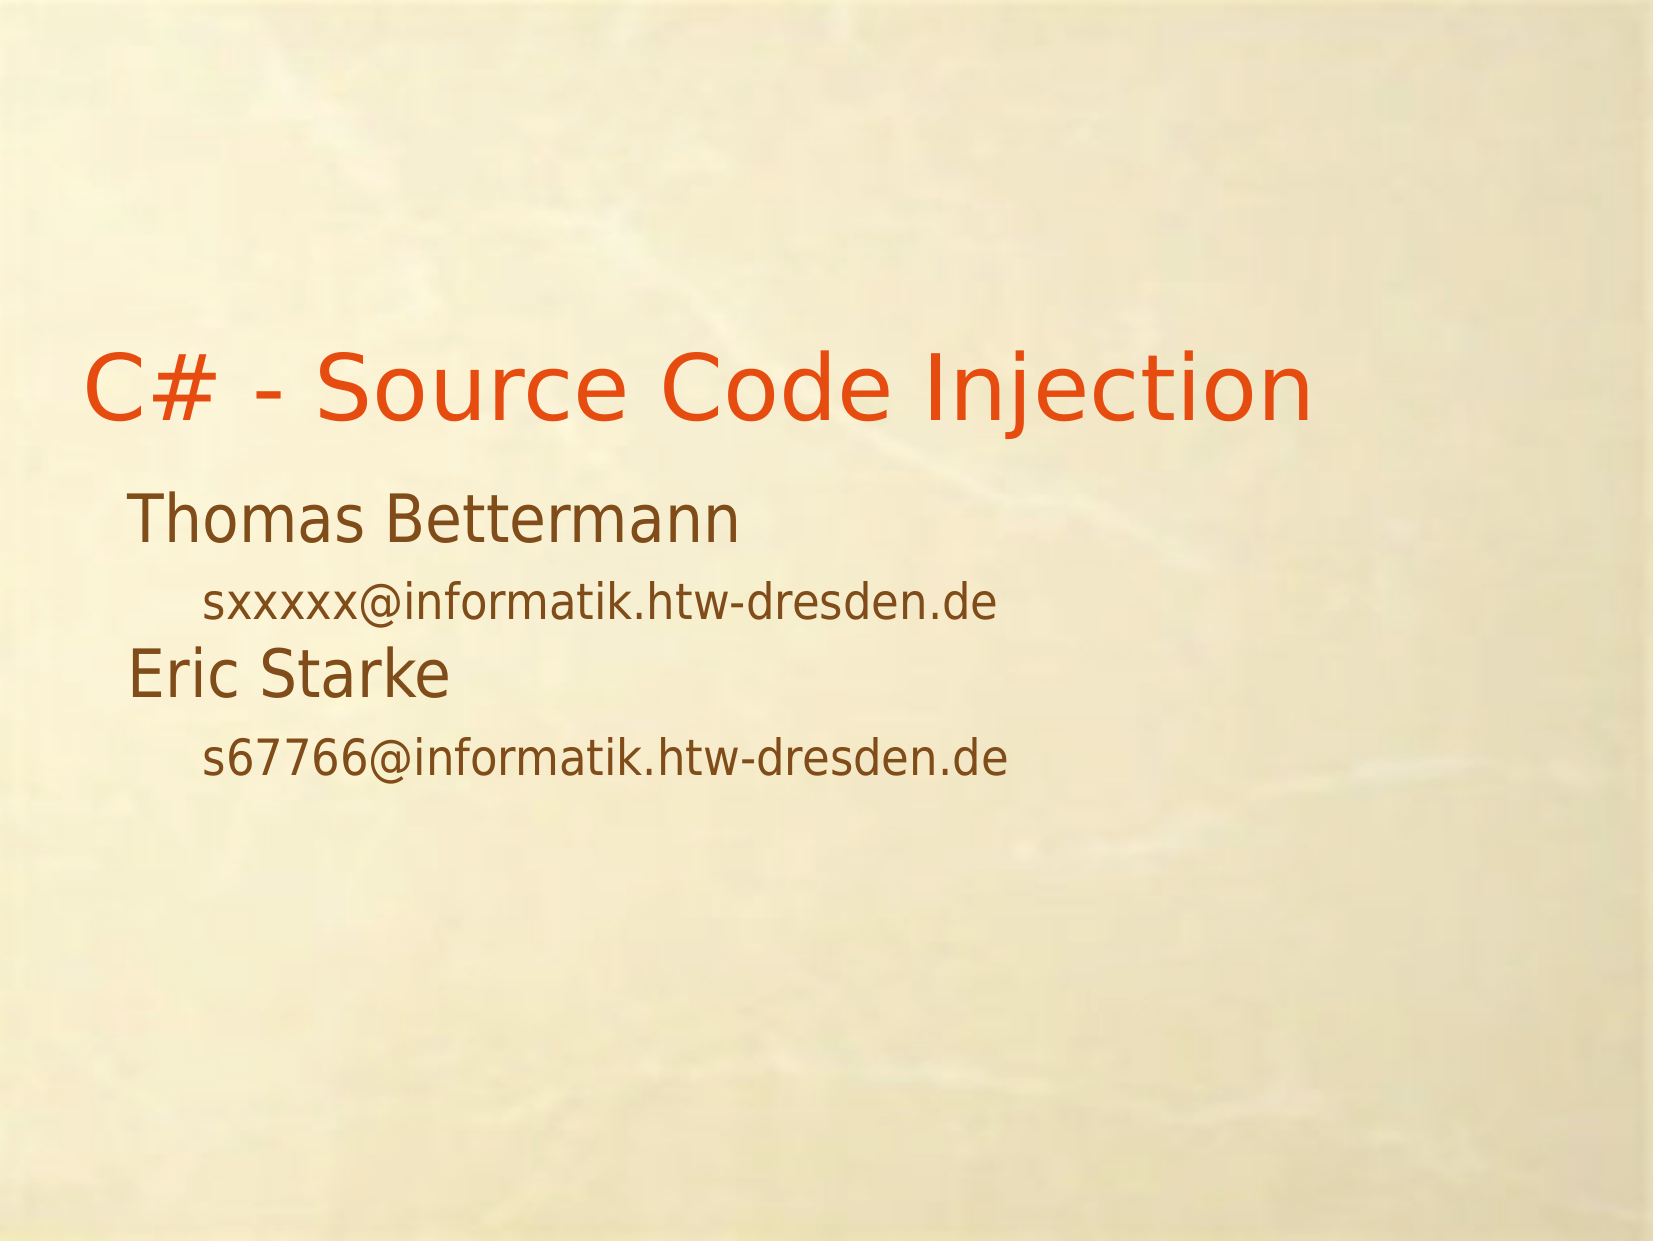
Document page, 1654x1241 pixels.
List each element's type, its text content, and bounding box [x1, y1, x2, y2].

picture [0, 0, 1654, 1241]
subtitle Thomas Bettermann sxxxxx@informatik.htw-dresden.de Eric Starke s67766@informatik.htw-dresden.de [127, 480, 1546, 792]
title C# - Source Code Injection [82, 285, 1571, 493]
